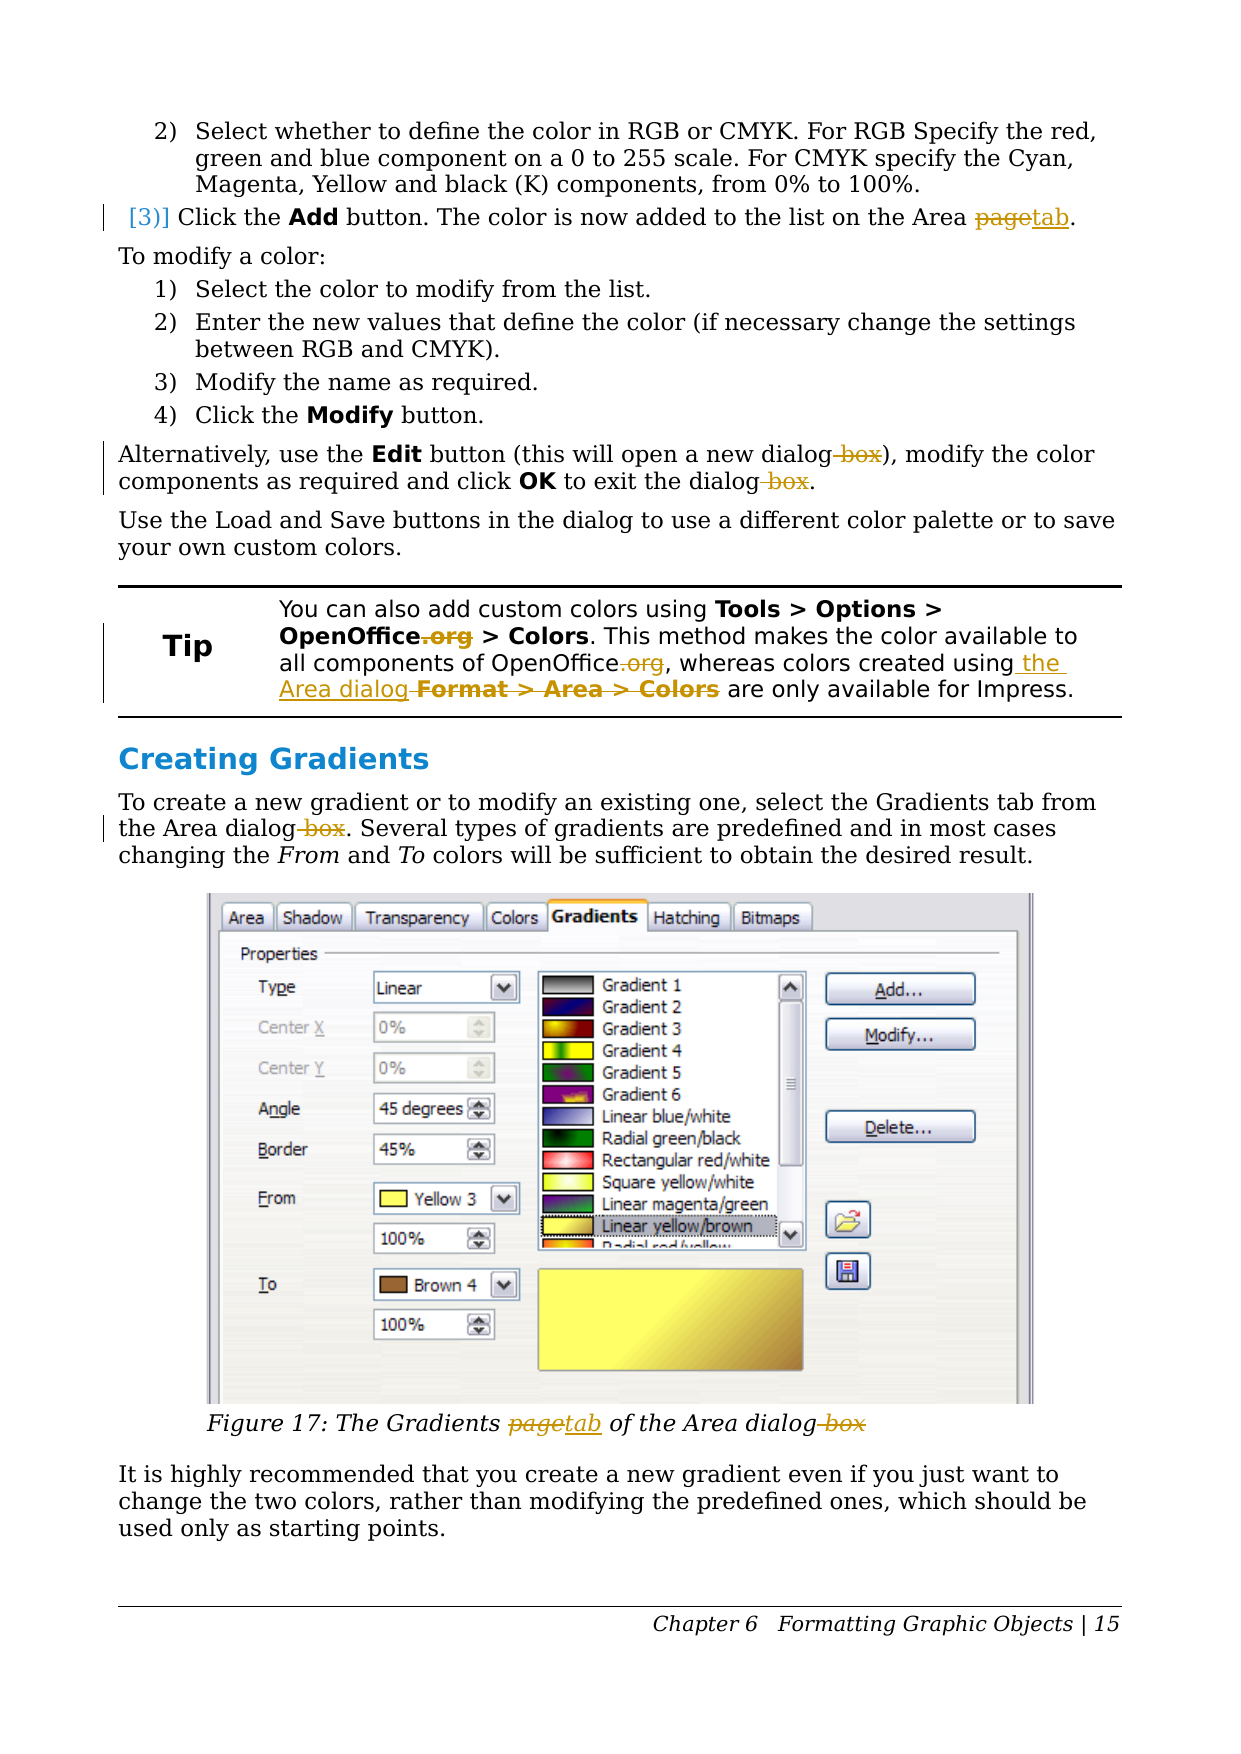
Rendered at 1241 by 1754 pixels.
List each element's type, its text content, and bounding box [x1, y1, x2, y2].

text Figure 17: The Gradients tab of the Area dialog [207, 1410, 1033, 1437]
list Click the Modify button. [177, 402, 1122, 429]
text Alternatively, use the Edit button (this will open a new dialog), modify the color components as required and click OK to exit the dialog. [118, 441, 1122, 494]
text It is highly recommended that you create a new gradient even if you just want to change the two colors, rather than modifying the predefined ones, which should be used only as starting points. [118, 1461, 1122, 1541]
picture [206, 893, 1034, 1404]
list To modify a color: [118, 243, 1122, 270]
list Enter the new values that define the color (if necessary change the settings between RGB and CMYK). [177, 309, 1122, 363]
subtitle Creating Gradients [118, 742, 1122, 776]
text To create a new gradient or to modify an existing one, select the Gradients tab from the Area dialog. Several types of gradients are predefined and in most cases changing the From and To colors will be sufficient to obtain the desired result. [118, 789, 1122, 869]
table_header You can also add custom colors using Tools > Options > OpenOffice > Colors. This method makes the color available to all components of OpenOffice, whereas colors created using the Area dialog are only available for Impress. [258, 588, 1122, 716]
list Click the Add button. The color is now added to the list on the Area tab. [177, 204, 1122, 231]
list Select whether to define the color in RGB or CMYK. For RGB Specify the red, green and blue component on a 0 to 255 scale. For CMYK specify the Cyan, Magenta, Yellow and black (K) components, from 0% to 100%. [177, 118, 1122, 198]
table_header Tip [118, 588, 257, 716]
list Modify the name as required. [177, 369, 1122, 396]
text Use the Load and Save buttons in the dialog to use a different color palette or to save your own custom colors. [118, 507, 1122, 560]
list Select the color to modify from the list. [177, 277, 1122, 303]
